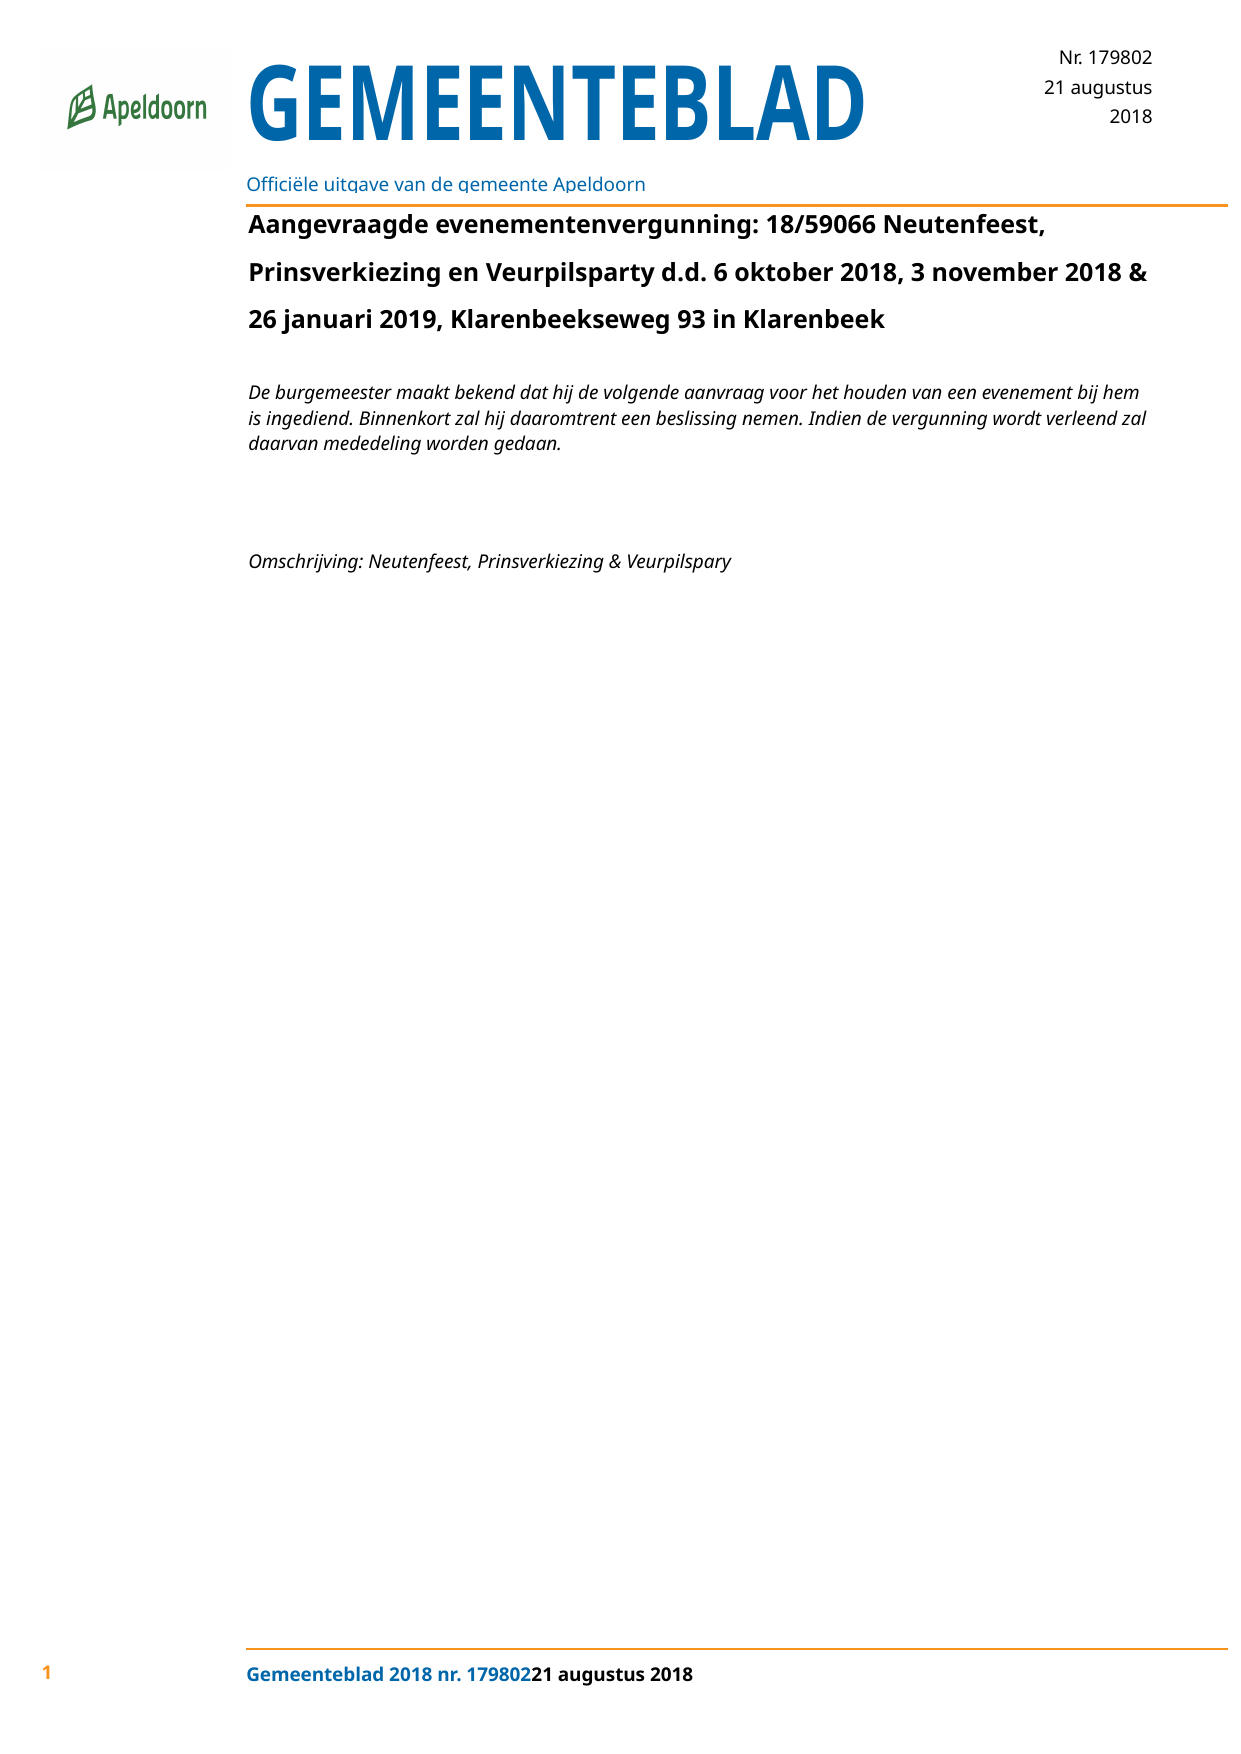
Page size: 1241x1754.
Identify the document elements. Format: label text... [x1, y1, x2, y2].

text Omschrijving: Neutenfeest, Prinsverkiezing & Veurpilspary [248, 548, 1152, 574]
picture [41, 47, 231, 172]
text Aangevraagde evenementenvergunning: 18/59066 Neutenfeest, Prinsverkiezing en Veurpilsparty d.d. 6 oktober 2018, 3 november 2018 & 26 januari 2019, Klarenbeekseweg 93 in Klarenbeek [248, 207, 1152, 336]
text De burgemeester maakt bekend dat hij de volgende aanvraag voor het houden van een evenement bij hem is ingediend. Binnenkort zal hij daaromtrent een beslissing nemen. Indien de vergunning wordt verleend zal daarvan mededeling worden gedaan. [248, 379, 1152, 456]
